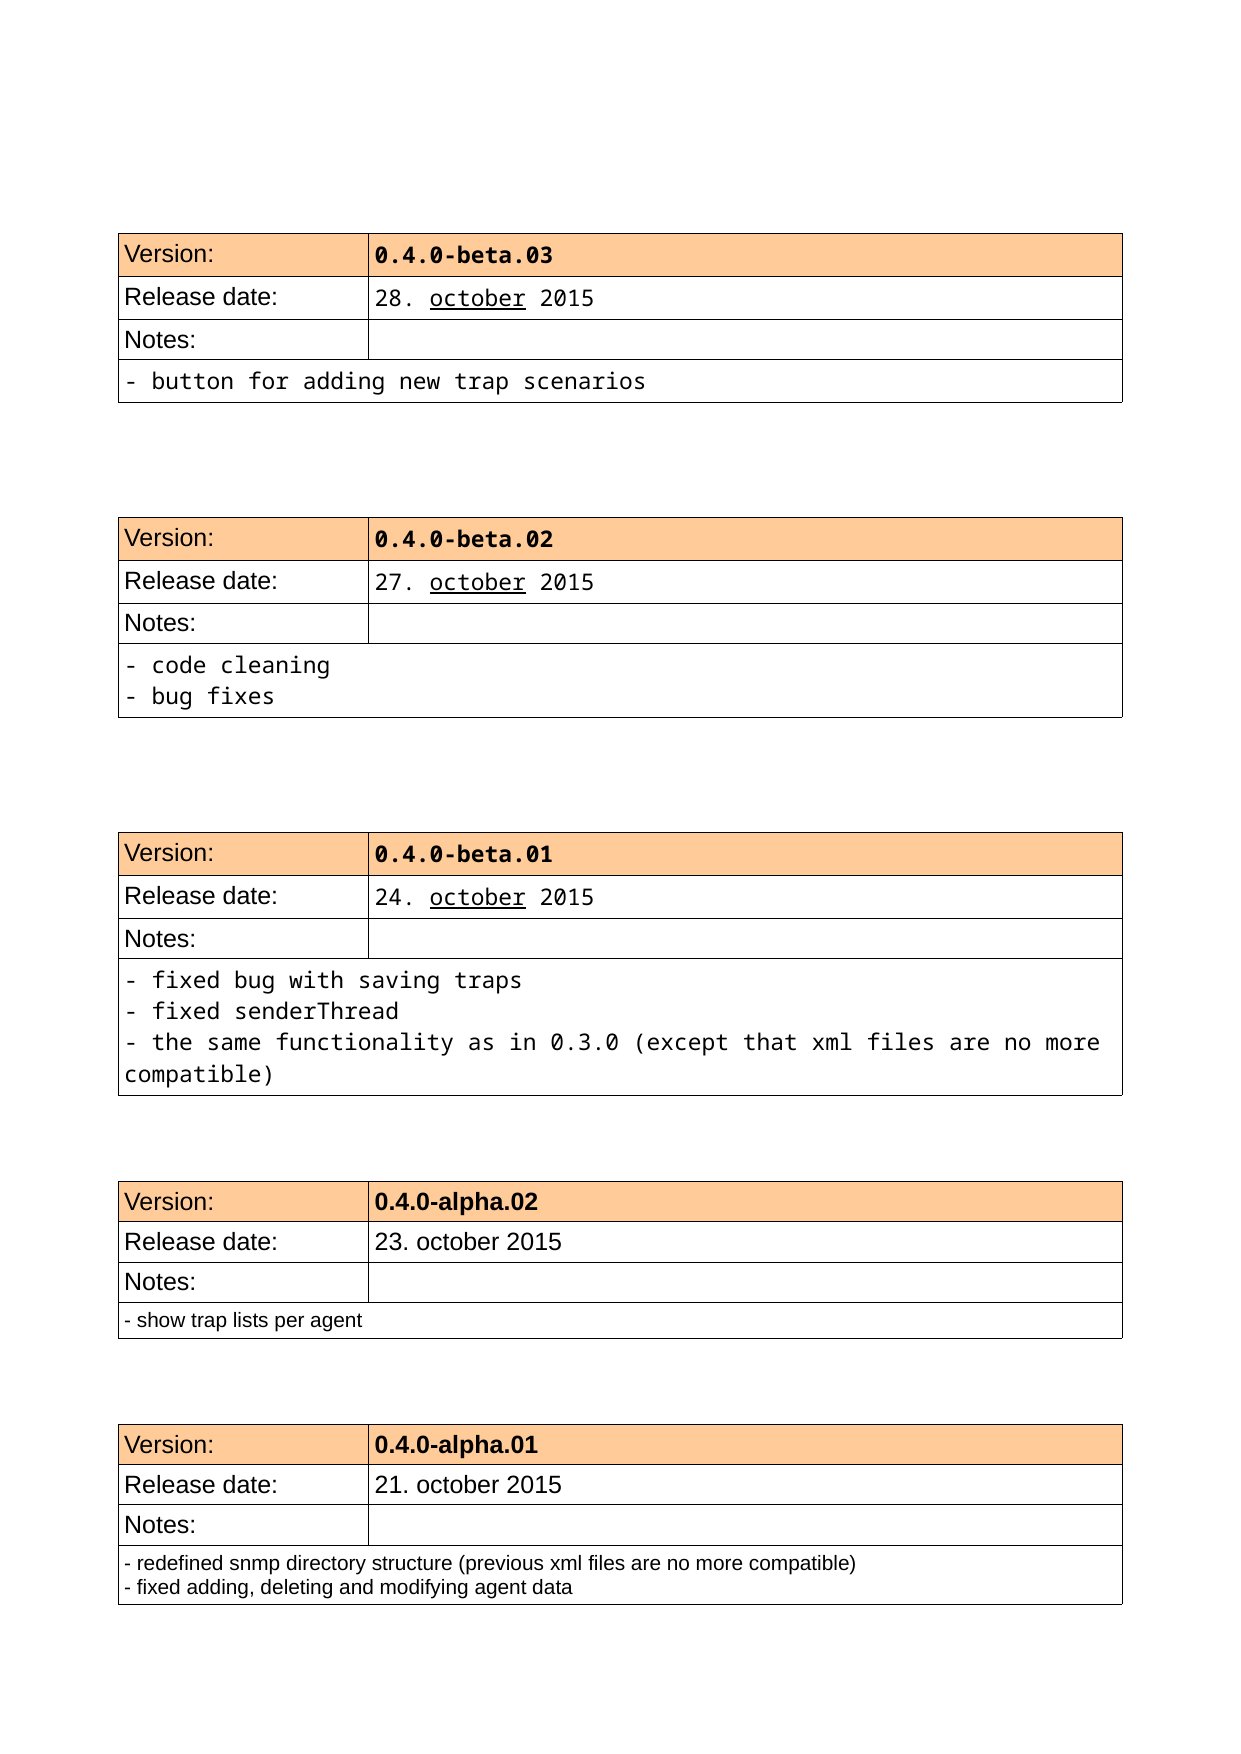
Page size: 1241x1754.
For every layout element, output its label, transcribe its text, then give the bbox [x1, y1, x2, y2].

table_cell - fixed bug with saving traps - fixed senderThread - the same functionality as in 0.3.0 (except that xml files are no more compatible) [119, 959, 1122, 1094]
table_cell Release date: [119, 277, 368, 319]
table_cell - button for adding new trap scenarios [119, 360, 1122, 402]
table_header 0.4.0-beta.02 [369, 518, 1122, 560]
table_cell Release date: [119, 1222, 368, 1262]
table_cell [369, 1505, 1122, 1545]
table_cell [369, 919, 1122, 958]
table_header 0.4.0-alpha.02 [369, 1182, 1122, 1221]
table_header Version: [119, 833, 368, 875]
table_cell 21. october 2015 [369, 1465, 1122, 1504]
table_cell 24. october 2015 [369, 876, 1122, 918]
table_cell - code cleaning - bug fixes [119, 644, 1122, 717]
table_cell 28. october 2015 [369, 277, 1122, 319]
table_cell [369, 604, 1122, 643]
table_cell Notes: [119, 1263, 368, 1302]
table_cell Notes: [119, 320, 368, 359]
table_cell Notes: [119, 919, 368, 958]
table_cell Release date: [119, 1465, 368, 1504]
table_cell [369, 320, 1122, 359]
table_cell Notes: [119, 1505, 368, 1545]
table_header Version: [119, 234, 368, 276]
table_cell [369, 1263, 1122, 1302]
table_header Version: [119, 1182, 368, 1221]
table_cell Release date: [119, 561, 368, 603]
table_cell 27. october 2015 [369, 561, 1122, 603]
table_header 0.4.0-beta.01 [369, 833, 1122, 875]
table_header Version: [119, 1425, 368, 1464]
table_cell - redefined snmp directory structure (previous xml files are no more compatible) - fixed adding, deleting and modifying agent data [119, 1546, 1122, 1604]
table_cell 23. october 2015 [369, 1222, 1122, 1262]
table_header 0.4.0-alpha.01 [369, 1425, 1122, 1464]
table_header 0.4.0-beta.03 [369, 234, 1122, 276]
table_cell Release date: [119, 876, 368, 918]
table_cell - show trap lists per agent [119, 1303, 1122, 1337]
table_header Version: [119, 518, 368, 560]
table_cell Notes: [119, 604, 368, 643]
